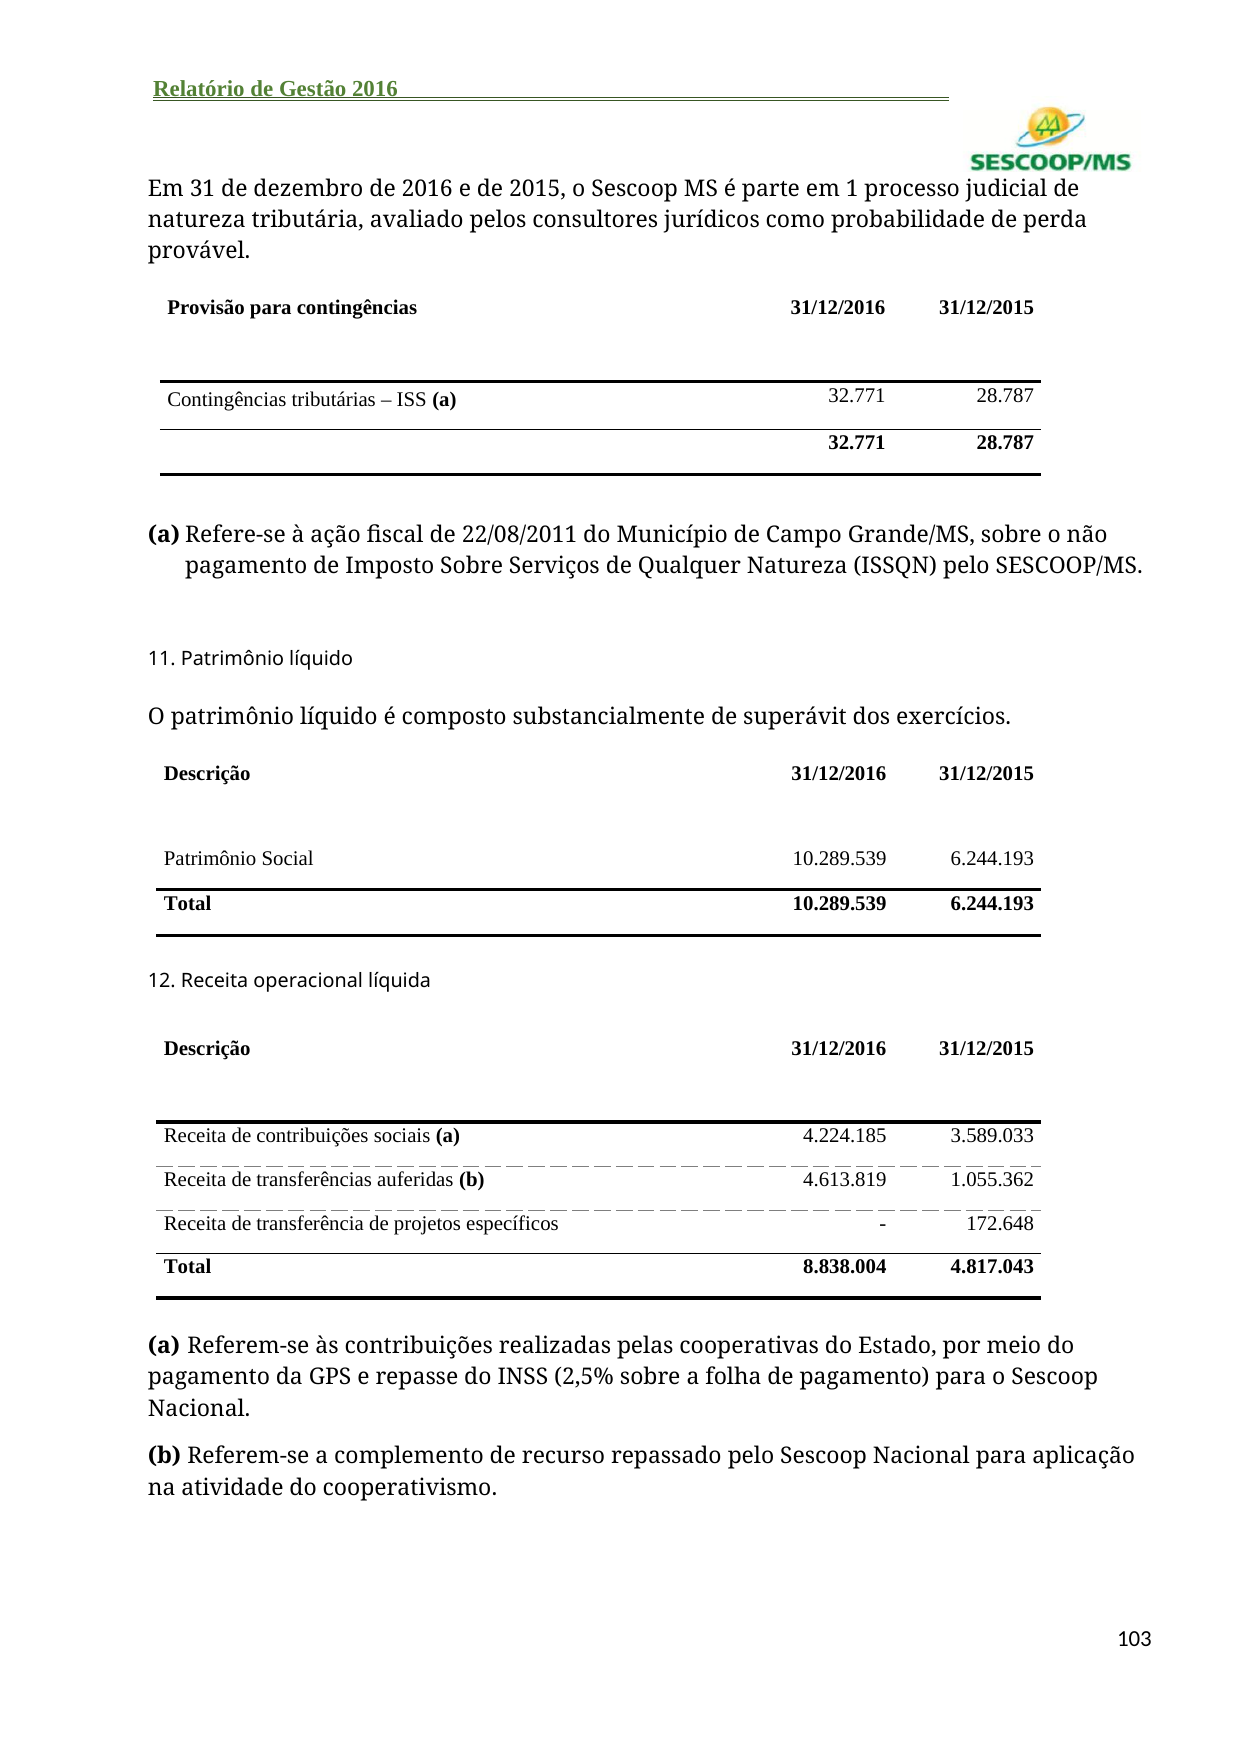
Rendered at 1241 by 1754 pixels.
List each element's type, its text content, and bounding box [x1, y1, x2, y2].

table_cell 28.787 [893, 430, 1041, 473]
text O patrimônio líquido é composto substancialmente de superávit dos exercícios. [148, 700, 1152, 732]
table_cell 4.224.185 [746, 1124, 893, 1166]
table_header 31/12/2015 [893, 295, 1041, 337]
table_cell [155, 380, 160, 429]
text 11. Patrimônio líquido [148, 642, 1152, 671]
table_cell 10.289.539 [746, 891, 893, 933]
table_cell 32.771 [744, 430, 892, 473]
list Refere-se à ação fiscal de 22/08/2011 do Município de Campo Grande/MS, sobre o não pagamento de Imposto Sobre Serviços de Qualquer Natureza (ISSQN) pelo SESCOOP/MS. [148, 518, 1152, 581]
table_cell [160, 337, 744, 380]
table_cell 4.613.819 [746, 1166, 893, 1209]
table_cell Total [156, 891, 746, 933]
table_cell 6.244.193 [893, 803, 1041, 888]
list Referem-se às contribuições realizadas pelas cooperativas do Estado, por meio do pagamento da GPS e repasse do INSS (2,5% sobre a folha de pagamento) para o Sescoop Nacional. [148, 1329, 1152, 1423]
table_cell Patrimônio Social [156, 803, 746, 888]
table_cell Receita de transferência de projetos específicos [156, 1210, 746, 1253]
text Em 31 de dezembro de 2016 e de 2015, o Sescoop MS é parte em 1 processo judicial de natureza tributária, avaliado pelos consultores jurídicos como probabilidade de perda provável. [148, 172, 1152, 266]
table_cell [155, 337, 160, 380]
table_header Provisão para contingências [160, 295, 744, 337]
table_cell 4.817.043 [893, 1254, 1041, 1296]
table_header 31/12/2016 [744, 295, 892, 337]
table_cell [160, 430, 744, 473]
table_cell [893, 337, 1041, 380]
table_header [155, 295, 160, 337]
table_cell 1.055.362 [893, 1166, 1041, 1209]
table_cell [156, 1078, 746, 1120]
title 12. Receita operacional líquida [148, 966, 1152, 993]
table_cell 8.838.004 [746, 1254, 893, 1296]
table_cell Receita de transferências auferidas (b) [156, 1166, 746, 1209]
table_cell - [746, 1210, 893, 1253]
table_header Descrição [156, 761, 746, 803]
table_header Descrição [156, 993, 746, 1078]
table_header 31/12/2015 [893, 993, 1041, 1078]
table_cell 3.589.033 [893, 1124, 1041, 1166]
table_header 31/12/2015 [893, 761, 1041, 803]
table_cell [746, 1078, 893, 1120]
table_cell [744, 337, 892, 380]
table_cell 32.771 [744, 383, 892, 429]
table_header 31/12/2016 [746, 761, 893, 803]
list Referem-se a complemento de recurso repassado pelo Sescoop Nacional para aplicação na atividade do cooperativismo. [148, 1439, 1152, 1502]
table_cell Total [156, 1254, 746, 1296]
table_cell [155, 429, 160, 473]
table_cell 6.244.193 [893, 891, 1041, 933]
table_cell [893, 1078, 1041, 1120]
table_cell 10.289.539 [746, 803, 893, 888]
table_cell [155, 473, 1041, 518]
table_header 31/12/2016 [746, 993, 893, 1078]
table_cell Contingências tributárias – ISS (a) [160, 383, 744, 429]
table_cell 28.787 [893, 383, 1041, 429]
table_cell Receita de contribuições sociais (a) [156, 1124, 746, 1166]
table_cell 172.648 [893, 1210, 1041, 1253]
